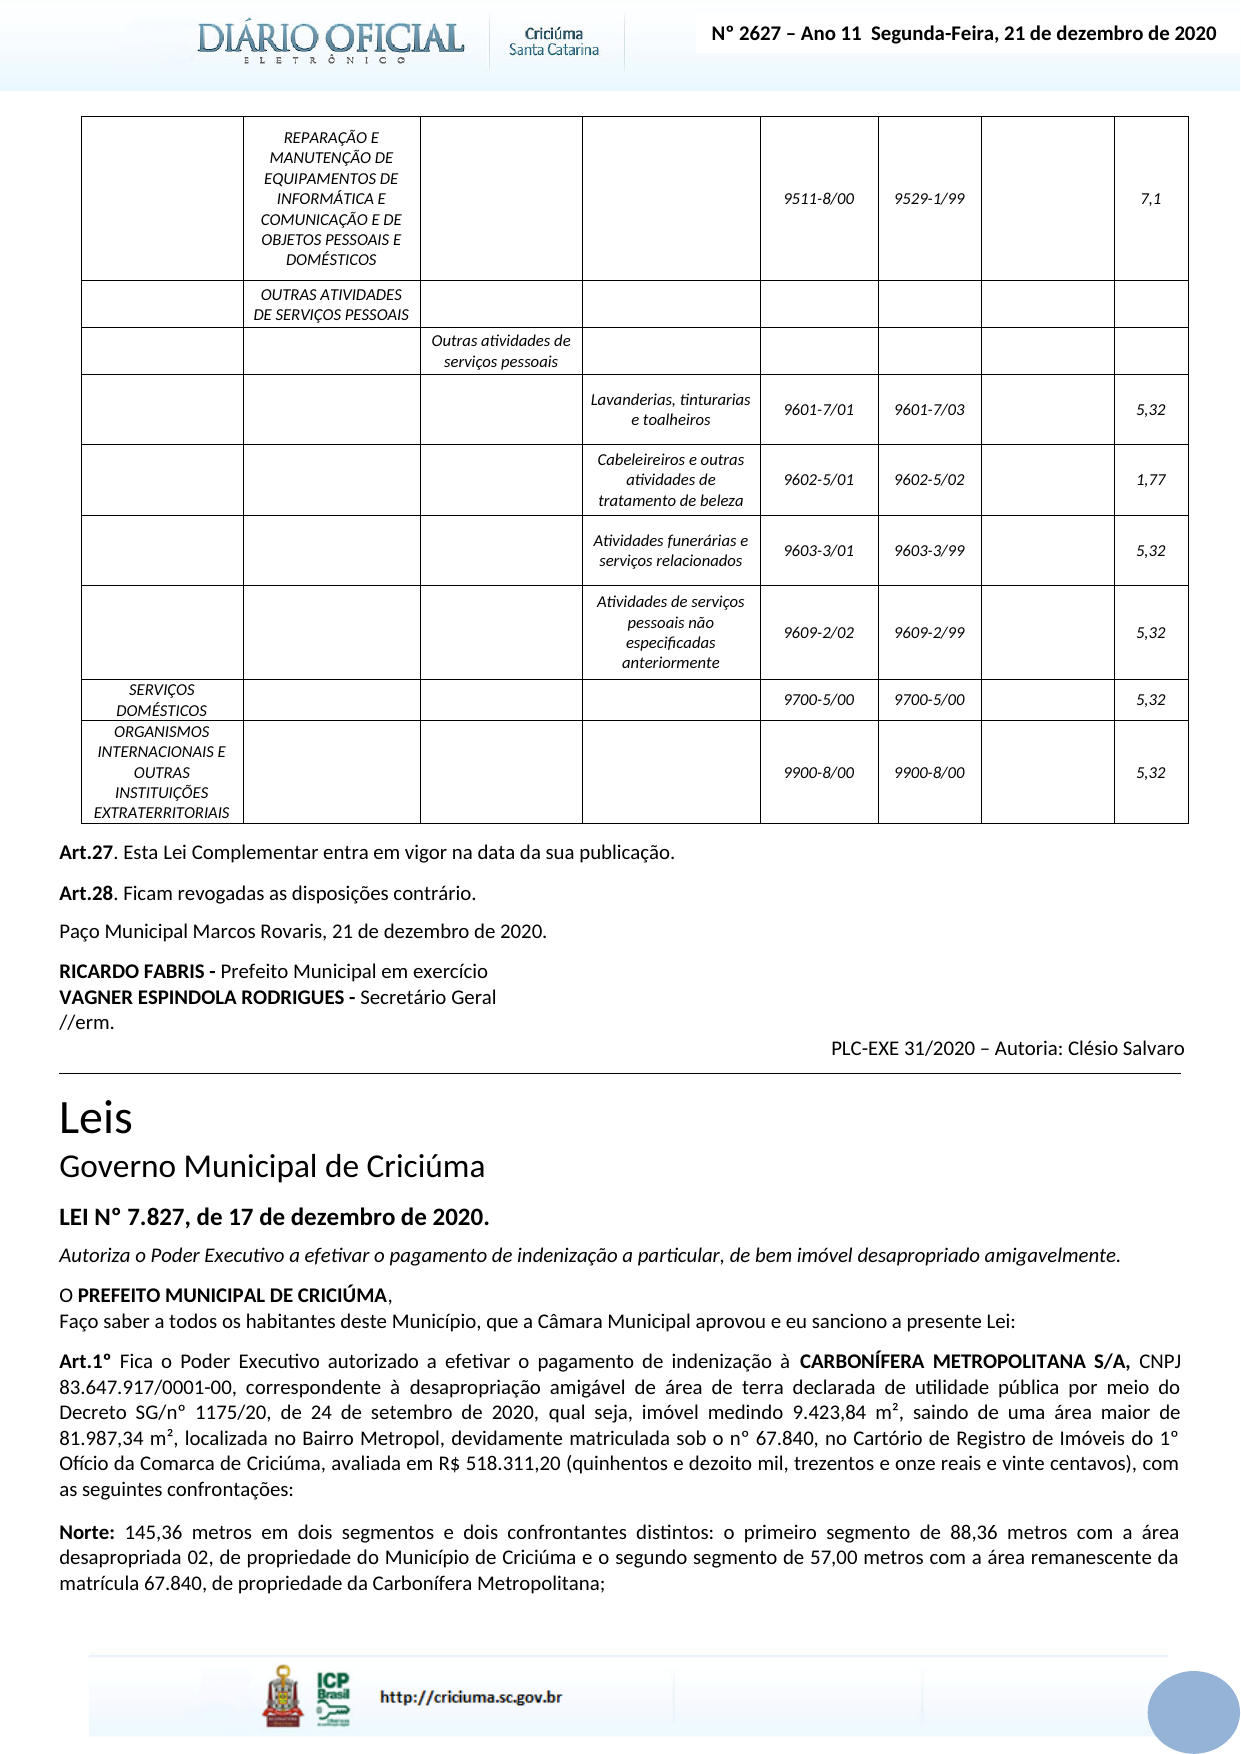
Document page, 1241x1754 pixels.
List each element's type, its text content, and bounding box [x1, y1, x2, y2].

table_cell [879, 281, 981, 327]
table_cell 9700-5/00 [761, 680, 878, 720]
table_cell [1115, 328, 1188, 374]
table_cell 9602-5/02 [879, 445, 981, 514]
table_header PLC-EXE 31/2020 – Autoria: Clésio Salvaro [646, 1035, 1196, 1060]
table_cell [583, 281, 760, 327]
table_cell [244, 445, 420, 514]
table_cell 5,32 [1115, 375, 1188, 444]
table_cell [244, 586, 420, 678]
table_cell [583, 680, 760, 720]
text Leis Governo Municipal de Criciúma [59, 1086, 1181, 1186]
table_cell Lavanderias, tinturarias e toalheiros [583, 375, 760, 444]
table_cell 9603-3/99 [879, 516, 981, 585]
table_cell 9609-2/02 [761, 586, 878, 678]
table_cell Atividades funerárias e serviços relacionados [583, 516, 760, 585]
table_cell [82, 516, 243, 585]
table_cell 9603-3/01 [761, 516, 878, 585]
table_cell [982, 117, 1114, 280]
table_cell [982, 281, 1114, 327]
table_cell [421, 680, 582, 720]
table_cell 9601-7/01 [761, 375, 878, 444]
table_cell 1,77 [1115, 445, 1188, 514]
table_cell [982, 680, 1114, 720]
table_cell [421, 516, 582, 585]
table_cell 7,1 [1115, 117, 1188, 280]
table_cell REPARAÇÃO E MANUTENÇÃO DE EQUIPAMENTOS DE INFORMÁTICA E COMUNICAÇÃO E DE OBJETOS PESSOAIS E DOMÉSTICOS [244, 117, 420, 280]
table_cell [982, 328, 1114, 374]
table_cell 5,32 [1115, 721, 1188, 823]
text LEI Nº 7.827, de 17 de dezembro de 2020. [59, 1201, 1181, 1232]
table_cell [82, 375, 243, 444]
table_cell 5,32 [1115, 516, 1188, 585]
table_cell [421, 586, 582, 678]
text //erm. [59, 1009, 1181, 1035]
table_cell Atividades de serviços pessoais não especificadas anteriormente [583, 586, 760, 678]
table_cell [244, 328, 420, 374]
text RICARDO FABRIS - Prefeito Municipal em exercício [59, 959, 1181, 984]
table_cell [244, 375, 420, 444]
table_cell [244, 721, 420, 823]
text Autoriza o Poder Executivo a efetivar o pagamento de indenização a particular, de bem imóvel desapropriado amigavelmente. [59, 1242, 1181, 1267]
table_cell 9601-7/03 [879, 375, 981, 444]
text Norte: 145,36 metros em dois segmentos e dois confrontantes distintos: o primeiro segmento de 88,36 metros com a área desapropriada 02, de propriedade do Município de Criciúma e o segundo segmento de 57,00 metros com a área remanescente da matrícula 67.840, de propriedade da Carbonífera Metropolitana; [59, 1519, 1181, 1595]
table_cell [421, 281, 582, 327]
table_cell [82, 117, 243, 280]
text Art.27. Esta Lei Complementar entra em vigor na data da sua publicação. [59, 839, 1181, 864]
text Art.28. Ficam revogadas as disposições contrário. [59, 880, 1181, 905]
table_cell Cabeleireiros e outras atividades de tratamento de beleza [583, 445, 760, 514]
table_cell [244, 516, 420, 585]
table_cell [982, 445, 1114, 514]
table_cell Outras atividades de serviços pessoais [421, 328, 582, 374]
text Art.1º Fica o Poder Executivo autorizado a efetivar o pagamento de indenização à CARBONÍFERA METROPOLITANA S/A, CNPJ 83.647.917/0001-00, correspondente à desapropriação amigável de área de terra declarada de utilidade pública por meio do Decreto SG/nº 1175/20, de 24 de setembro de 2020, qual seja, imóvel medindo 9.423,84 m², saindo de uma área maior de 81.987,34 m², localizada no Bairro Metropol, devidamente matriculada sob o nº 67.840, no Cartório de Registro de Imóveis do 1º Ofício da Comarca de Criciúma, avaliada em R$ 518.311,20 (quinhentos e dezoito mil, trezentos e onze reais e vinte centavos), com as seguintes confrontações: [59, 1349, 1181, 1501]
table_cell [82, 328, 243, 374]
table_cell [583, 328, 760, 374]
table_cell [982, 586, 1114, 678]
text VAGNER ESPINDOLA RODRIGUES - Secretário Geral [59, 984, 1181, 1009]
table_cell [982, 516, 1114, 585]
table_cell [982, 721, 1114, 823]
table_cell 5,32 [1115, 586, 1188, 678]
table_cell [82, 281, 243, 327]
table_cell [761, 328, 878, 374]
table_cell [583, 117, 760, 280]
table_cell [761, 281, 878, 327]
table_cell [82, 586, 243, 678]
table_cell 9900-8/00 [761, 721, 878, 823]
table_cell 9529-1/99 [879, 117, 981, 280]
table_cell [244, 680, 420, 720]
table_cell 9511-8/00 [761, 117, 878, 280]
table_cell 5,32 [1115, 680, 1188, 720]
table_cell 9900-8/00 [879, 721, 981, 823]
table_cell 9602-5/01 [761, 445, 878, 514]
table_cell [421, 375, 582, 444]
table_cell [421, 117, 582, 280]
text Paço Municipal Marcos Rovaris, 21 de dezembro de 2020. [59, 918, 1181, 943]
table_cell 9700-5/00 [879, 680, 981, 720]
table_cell SERVIÇOS DOMÉSTICOS [82, 680, 243, 720]
table_cell [82, 445, 243, 514]
table_cell [583, 721, 760, 823]
table_header [89, 1035, 646, 1060]
table_cell 9609-2/99 [879, 586, 981, 678]
text O PREFEITO MUNICIPAL DE CRICIÚMA, [59, 1282, 1181, 1308]
table_cell OUTRAS ATIVIDADES DE SERVIÇOS PESSOAIS [244, 281, 420, 327]
table_cell [421, 721, 582, 823]
table_cell ORGANISMOS INTERNACIONAIS E OUTRAS INSTITUIÇÕES EXTRATERRITORIAIS [82, 721, 243, 823]
text Faço saber a todos os habitantes deste Município, que a Câmara Municipal aprovou e eu sanciono a presente Lei: [59, 1308, 1181, 1333]
table_cell [879, 328, 981, 374]
table_cell [982, 375, 1114, 444]
table_cell [421, 445, 582, 514]
table_cell [1115, 281, 1188, 327]
